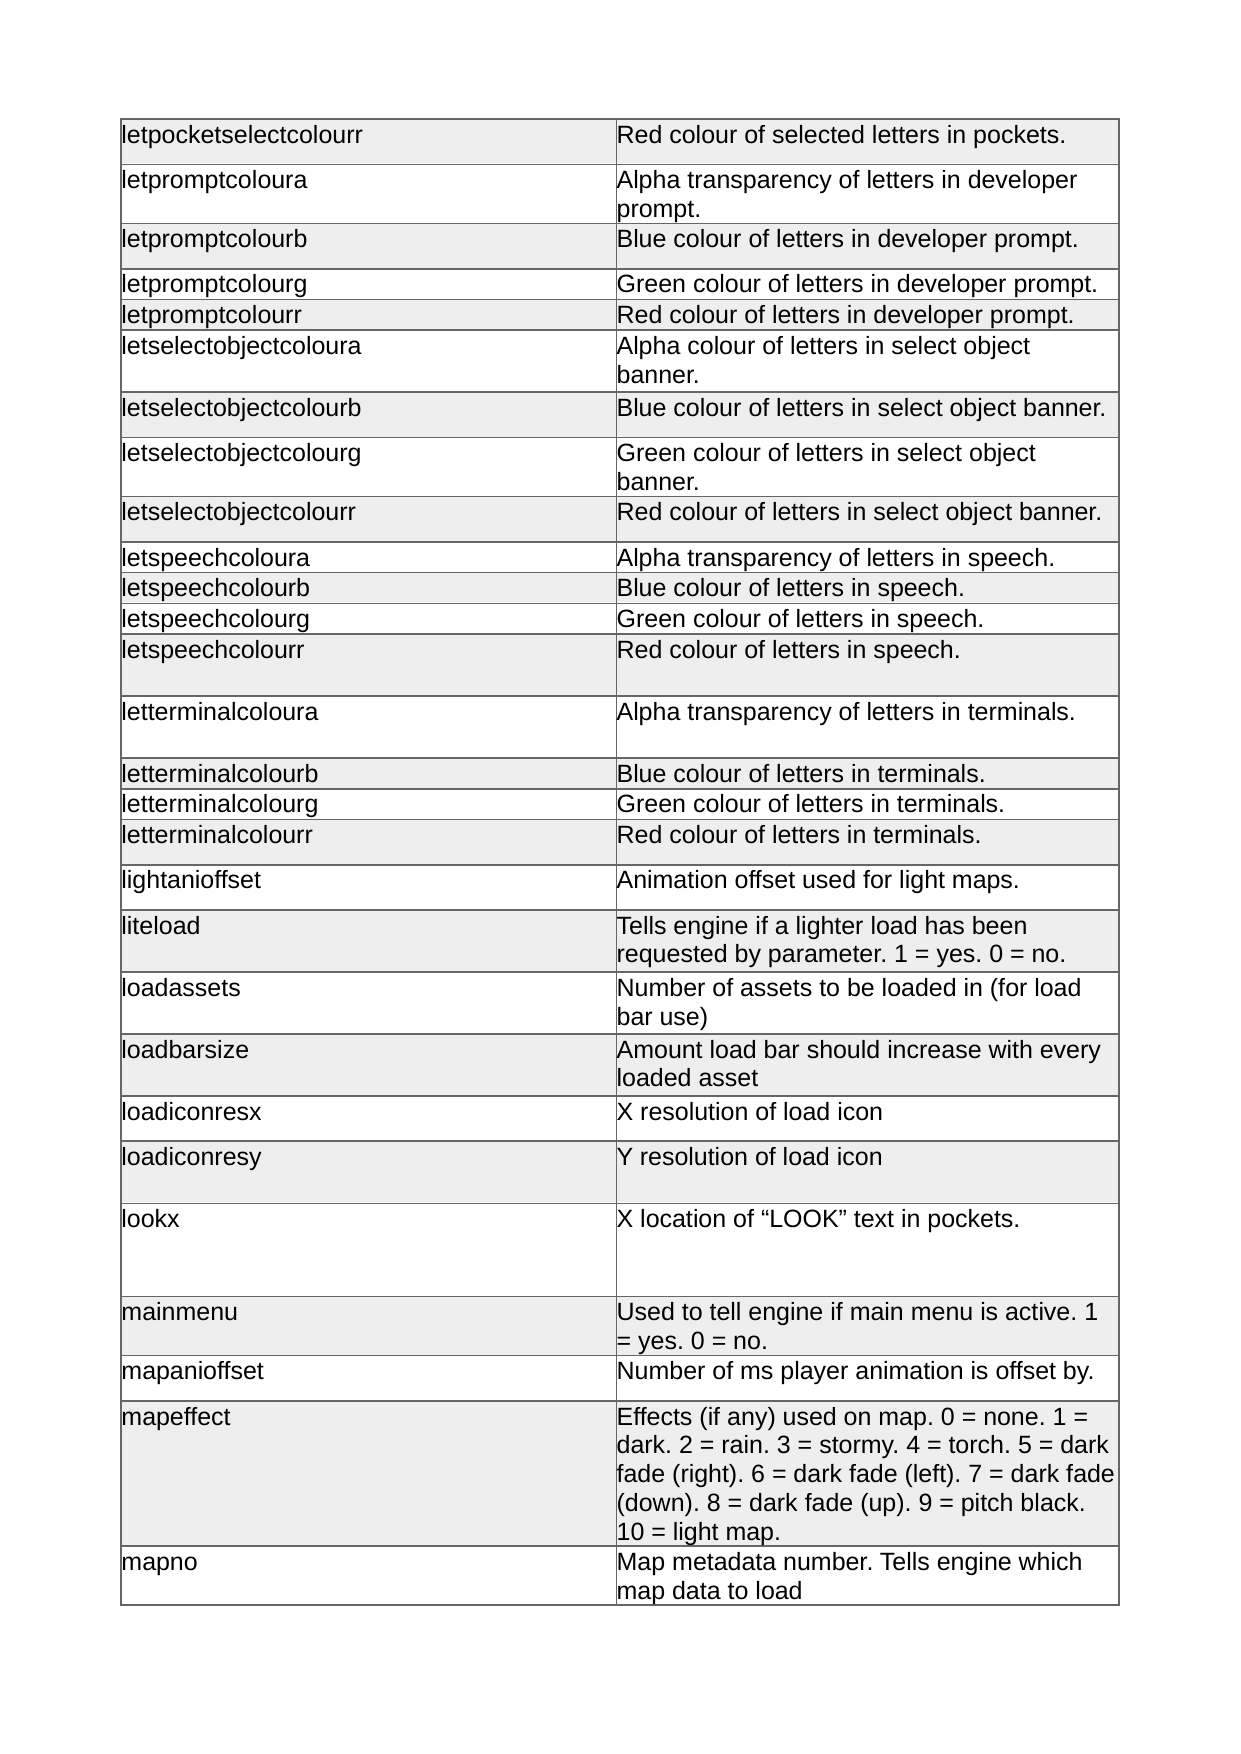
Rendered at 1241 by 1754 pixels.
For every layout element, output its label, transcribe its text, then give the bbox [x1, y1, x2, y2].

table_cell Y resolution of load icon [617, 1142, 1118, 1202]
table_cell mapanioffset [122, 1356, 616, 1400]
table_cell letselectobjectcoloura [122, 331, 616, 391]
table_cell letterminalcolourg [122, 790, 616, 818]
table_cell letterminalcolourb [122, 759, 616, 788]
table_cell loadassets [122, 973, 616, 1033]
table_cell letpocketselectcolourr [122, 120, 616, 163]
table_cell letspeechcolourb [122, 573, 616, 602]
table_cell lightanioffset [122, 866, 616, 909]
table_cell letselectobjectcolourg [122, 438, 616, 496]
table_cell mapeffect [122, 1402, 616, 1545]
table_cell Tells engine if a lighter load has been requested by parameter. 1 = yes. 0 = no. [617, 911, 1118, 971]
table_cell Alpha transparency of letters in speech. [617, 543, 1118, 572]
table_cell Amount load bar should increase with every loaded asset [617, 1035, 1118, 1095]
table_cell letpromptcolourg [122, 270, 616, 298]
table_cell letterminalcoloura [122, 697, 616, 757]
table_cell Used to tell engine if main menu is active. 1 = yes. 0 = no. [617, 1297, 1118, 1355]
table_cell X resolution of load icon [617, 1097, 1118, 1140]
table_cell Red colour of letters in developer prompt. [617, 300, 1118, 329]
table_cell Blue colour of letters in speech. [617, 573, 1118, 602]
table_cell letpromptcolourr [122, 300, 616, 329]
table_cell mainmenu [122, 1297, 616, 1355]
table_cell letpromptcolourb [122, 224, 616, 268]
table_cell Alpha transparency of letters in terminals. [617, 697, 1118, 757]
table_cell Blue colour of letters in terminals. [617, 759, 1118, 788]
table_cell Red colour of letters in speech. [617, 635, 1118, 695]
table_cell Animation offset used for light maps. [617, 866, 1118, 909]
table_cell Number of ms player animation is offset by. [617, 1356, 1118, 1400]
table_cell Green colour of letters in terminals. [617, 790, 1118, 818]
table_cell loadiconresx [122, 1097, 616, 1140]
table_cell X location of “LOOK” text in pockets. [617, 1204, 1118, 1296]
table_cell liteload [122, 911, 616, 971]
table_cell Red colour of letters in select object banner. [617, 497, 1118, 541]
table_cell letspeechcolourr [122, 635, 616, 695]
table_cell Blue colour of letters in select object banner. [617, 393, 1118, 437]
table_cell Alpha colour of letters in select object banner. [617, 331, 1118, 391]
table_cell Green colour of letters in select object banner. [617, 438, 1118, 496]
table_cell letselectobjectcolourr [122, 497, 616, 541]
table_cell letselectobjectcolourb [122, 393, 616, 437]
table_cell Blue colour of letters in developer prompt. [617, 224, 1118, 268]
table_cell letpromptcoloura [122, 165, 616, 222]
table_cell mapno [122, 1547, 616, 1604]
table_cell Alpha transparency of letters in developer prompt. [617, 165, 1118, 222]
table_cell letterminalcolourr [122, 820, 616, 864]
table_cell Red colour of letters in terminals. [617, 820, 1118, 864]
table_cell Green colour of letters in speech. [617, 604, 1118, 633]
table_cell Number of assets to be loaded in (for load bar use) [617, 973, 1118, 1033]
table_cell Effects (if any) used on map. 0 = none. 1 = dark. 2 = rain. 3 = stormy. 4 = torch. 5 = dark fade (right). 6 = dark fade (left). 7 = dark fade (down). 8 = dark fade (up). 9 = pitch black. 10 = light map. [617, 1402, 1118, 1545]
table_cell loadiconresy [122, 1142, 616, 1202]
table_cell lookx [122, 1204, 616, 1296]
table_cell Green colour of letters in developer prompt. [617, 270, 1118, 298]
table_cell Map metadata number. Tells engine which map data to load [617, 1547, 1118, 1604]
table_cell letspeechcolourg [122, 604, 616, 633]
table_cell loadbarsize [122, 1035, 616, 1095]
table_cell letspeechcoloura [122, 543, 616, 572]
table_cell Red colour of selected letters in pockets. [617, 120, 1118, 163]
